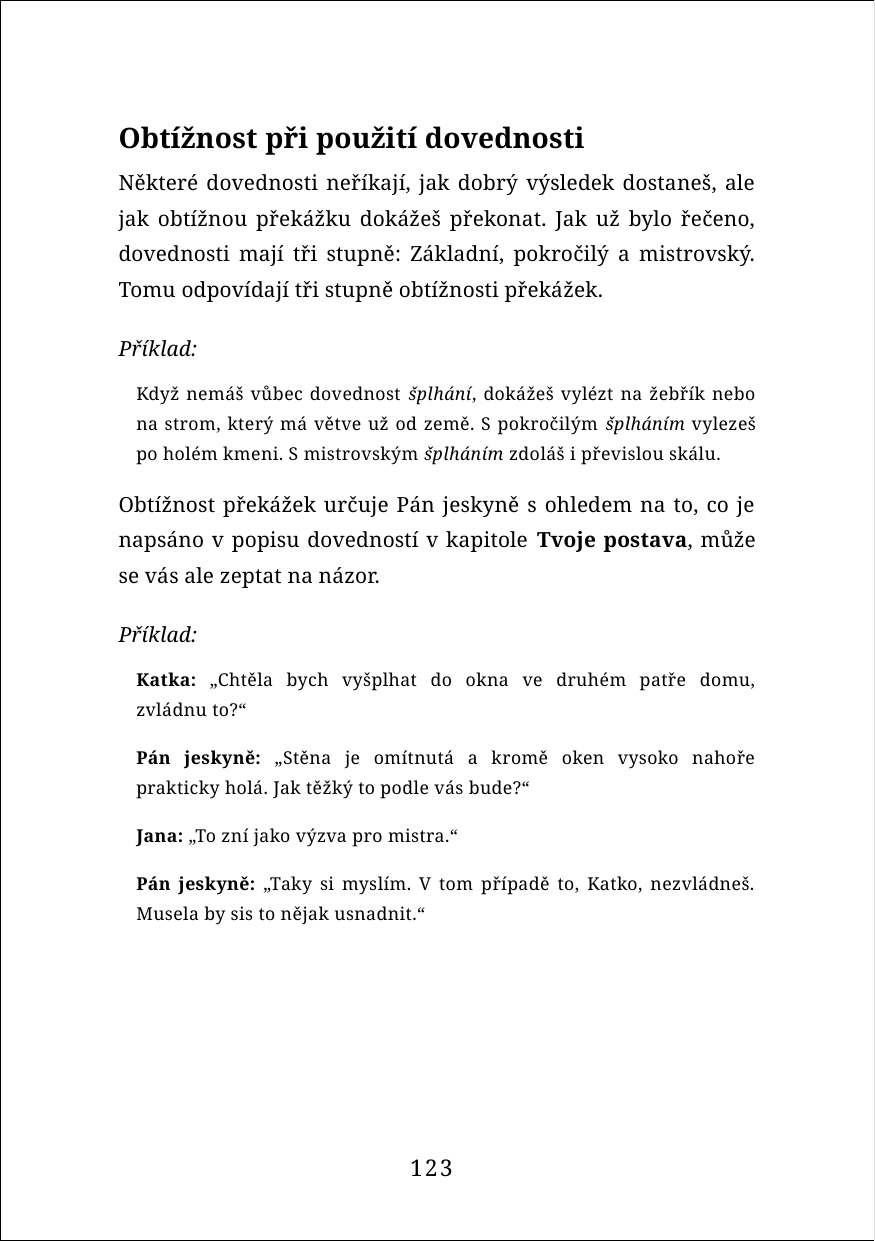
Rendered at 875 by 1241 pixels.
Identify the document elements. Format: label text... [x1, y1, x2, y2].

text Jana: „To zní jako výzva pro mistra.“ [136, 823, 756, 848]
text Pán jeskyně: „Taky si myslím. V tom případě to, Katko, nezvládneš. Musela by sis to nějak usnadnit.“ [136, 871, 756, 926]
text Obtížnost překážek určuje Pán jeskyně s ohledem na to, co je napsáno v popisu dovedností v kapitole Tvoje postava, může se vás ale zeptat na názor. [118, 490, 756, 589]
text Příklad: [118, 334, 756, 362]
text Příklad: [118, 620, 756, 648]
text Některé dovednosti neříkají, jak dobrý výsledek dostaneš, ale jak obtížnou překážku dokážeš překonat. Jak už bylo řečeno, dovednosti mají tři stupně: Základní, pokročilý a mistrovský. Tomu odpovídají tři stupně obtížnosti překážek. [118, 168, 756, 303]
text Katka: „Chtěla bych vyšplhat do okna ve druhém patře domu, zvládnu to?“ [136, 667, 756, 722]
text Když nemáš vůbec dovednost šplhání, dokážeš vylézt na žebřík nebo na strom, který má větve už od země. S pokročilým šplháním vylezeš po holém kmeni. S mistrovským šplháním zdoláš i převislou skálu. [136, 381, 756, 466]
subtitle Obtížnost při použití dovednosti [118, 118, 756, 157]
text Pán jeskyně: „Stěna je omítnutá a kromě oken vysoko nahoře prakticky holá. Jak těžký to podle vás bude?“ [136, 745, 756, 800]
